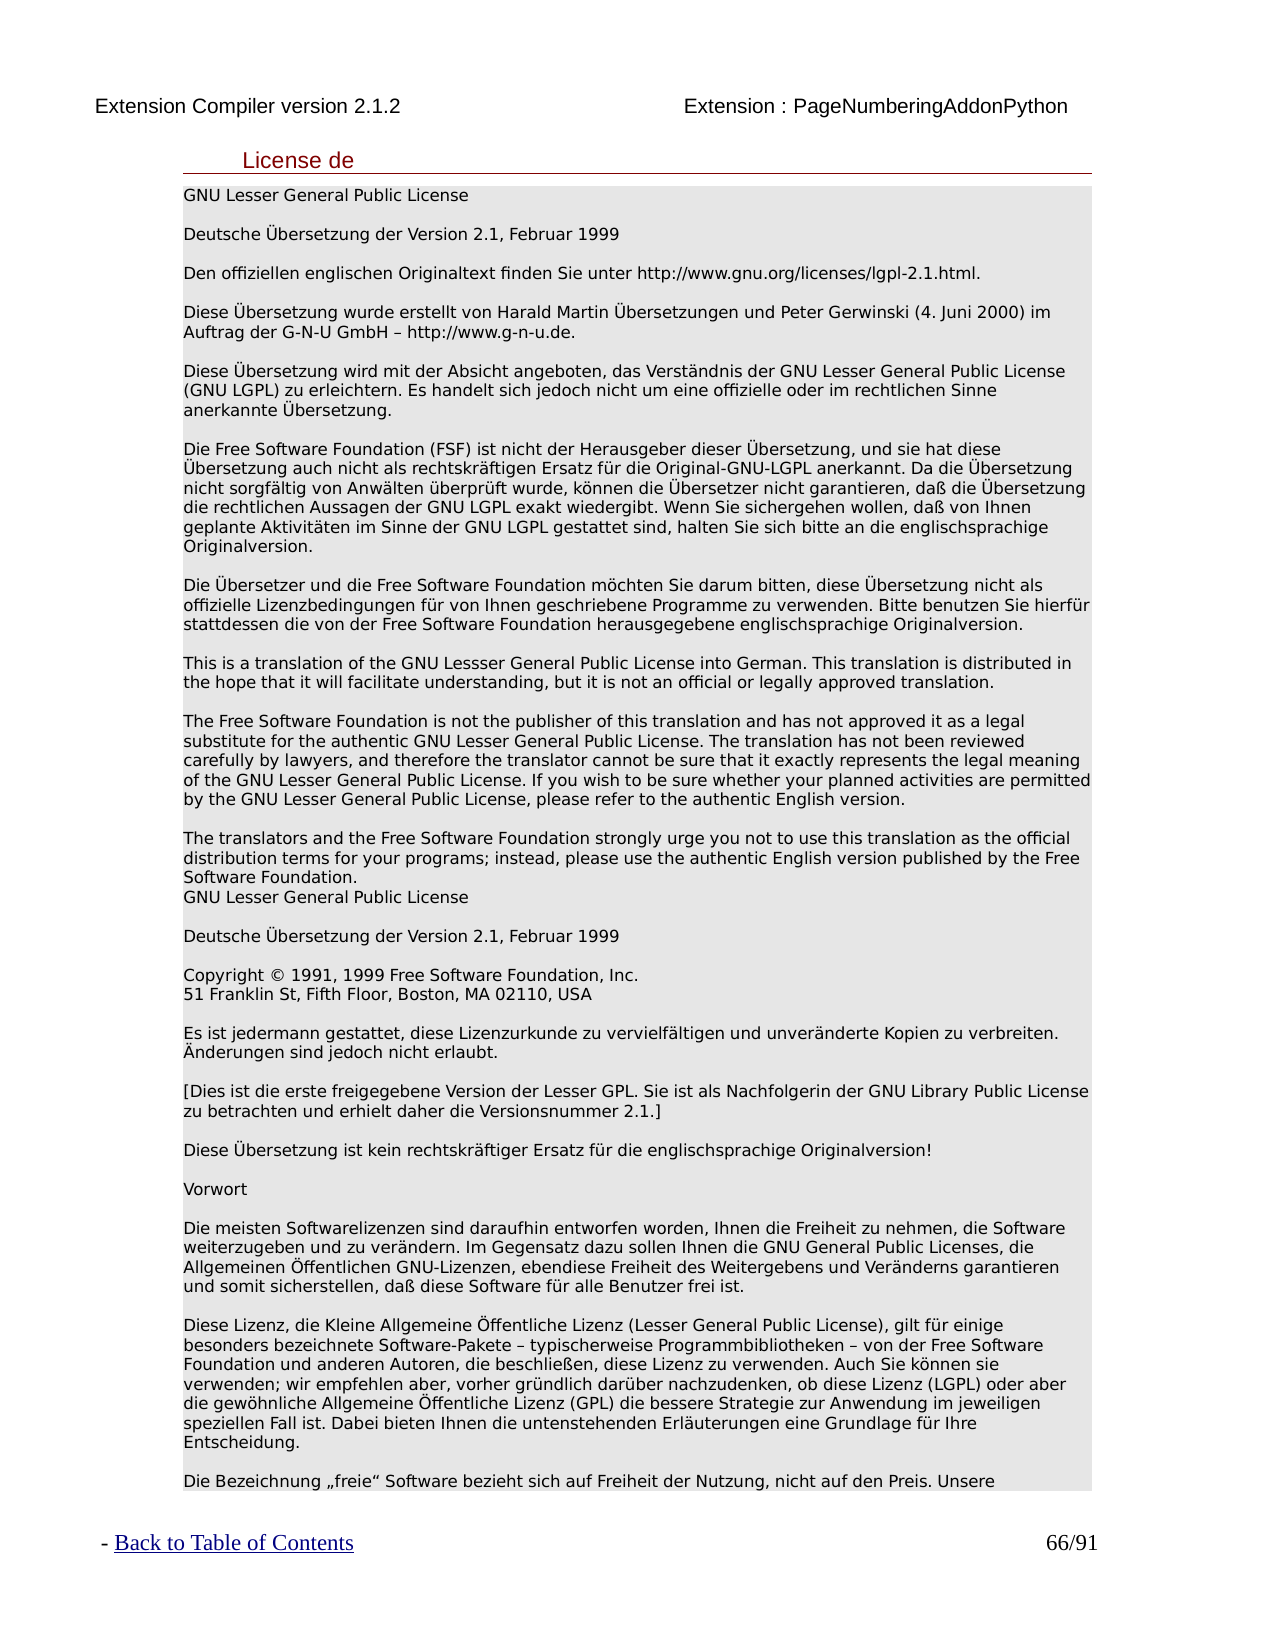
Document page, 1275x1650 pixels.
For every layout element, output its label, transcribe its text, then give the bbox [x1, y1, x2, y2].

text Vorwort [183, 1180, 1092, 1199]
text Die meisten Softwarelizenzen sind daraufhin entworfen worden, Ihnen die Freiheit zu nehmen, die Software weiterzugeben und zu verändern. Im Gegensatz dazu sollen Ihnen die GNU General Public Licenses, die Allgemeinen Öffentlichen GNU-Lizenzen, ebendiese Freiheit des Weitergebens und Veränderns garantieren und somit sicherstellen, daß diese Software für alle Benutzer frei ist. [183, 1219, 1092, 1297]
text Die Übersetzer und die Free Software Foundation möchten Sie darum bitten, diese Übersetzung nicht als offizielle Lizenzbedingungen für von Ihnen geschriebene Programme zu verwenden. Bitte benutzen Sie hierfür stattdessen die von der Free Software Foundation herausgegebene englischsprachige Originalversion. [183, 576, 1092, 634]
text Die Free Software Foundation (FSF) ist nicht der Herausgeber dieser Übersetzung, und sie hat diese Übersetzung auch nicht als rechtskräftigen Ersatz für die Original-GNU-LGPL anerkannt. Da die Übersetzung nicht sorgfältig von Anwälten überprüft wurde, können die Übersetzer nicht garantieren, daß die Übersetzung die rechtlichen Aussagen der GNU LGPL exakt wiedergibt. Wenn Sie sichergehen wollen, daß von Ihnen geplante Aktivitäten im Sinne der GNU LGPL gestattet sind, halten Sie sich bitte an die englischsprachige Originalversion. [183, 439, 1092, 556]
text Deutsche Übersetzung der Version 2.1, Februar 1999 [183, 225, 1092, 245]
text Diese Übersetzung ist kein rechtskräftiger Ersatz für die englischsprachige Originalversion! [183, 1141, 1092, 1160]
text License de [183, 147, 1092, 173]
text Diese Übersetzung wurde erstellt von Harald Martin Übersetzungen und Peter Gerwinski (4. Juni 2000) im Auftrag der G-N-U GmbH – http://www.g-n-u.de. [183, 303, 1092, 342]
text The translators and the Free Software Foundation strongly urge you not to use this translation as the official distribution terms for your programs; instead, please use the authentic English version published by the Free Software Foundation. [183, 829, 1092, 888]
text Copyright © 1991, 1999 Free Software Foundation, Inc. [183, 966, 1092, 985]
text The Free Software Foundation is not the publisher of this translation and has not approved it as a legal substitute for the authentic GNU Lesser General Public License. The translation has not been reviewed carefully by lawyers, and therefore the translator cannot be sure that it exactly represents the legal meaning of the GNU Lesser General Public License. If you wish to be sure whether your planned activities are permitted by the GNU Lesser General Public License, please refer to the authentic English version. [183, 712, 1092, 810]
text Die Bezeichnung „freie“ Software bezieht sich auf Freiheit der Nutzung, nicht auf den Preis. Unsere [183, 1472, 1092, 1491]
text Den offiziellen englischen Originaltext finden Sie unter http://www.gnu.org/licenses/lgpl-2.1.html. [183, 264, 1092, 284]
text Deutsche Übersetzung der Version 2.1, Februar 1999 [183, 927, 1092, 946]
text Es ist jedermann gestattet, diese Lizenzurkunde zu vervielfältigen und unveränderte Kopien zu verbreiten. Änderungen sind jedoch nicht erlaubt. [183, 1024, 1092, 1063]
text Diese Lizenz, die Kleine Allgemeine Öffentliche Lizenz (Lesser General Public License), gilt für einige besonders bezeichnete Software-Pakete – typischerweise Programmbibliotheken – von der Free Software Foundation und anderen Autoren, die beschließen, diese Lizenz zu verwenden. Auch Sie können sie verwenden; wir empfehlen aber, vorher gründlich darüber nachzudenken, ob diese Lizenz (LGPL) oder aber die gewöhnliche Allgemeine Öffentliche Lizenz (GPL) die bessere Strategie zur Anwendung im jeweiligen speziellen Fall ist. Dabei bieten Ihnen die untenstehenden Erläuterungen eine Grundlage für Ihre Entscheidung. [183, 1316, 1092, 1452]
text This is a translation of the GNU Lessser General Public License into German. This translation is distributed in the hope that it will facilitate understanding, but it is not an official or legally approved translation. [183, 654, 1092, 693]
text GNU Lesser General Public License [183, 888, 1092, 907]
text Diese Übersetzung wird mit der Absicht angeboten, das Verständnis der GNU Lesser General Public License (GNU LGPL) zu erleichtern. Es handelt sich jedoch nicht um eine offizielle oder im rechtlichen Sinne anerkannte Übersetzung. [183, 362, 1092, 420]
text [Dies ist die erste freigegebene Version der Lesser GPL. Sie ist als Nachfolgerin der GNU Library Public License zu betrachten und erhielt daher die Versionsnummer 2.1.] [183, 1082, 1092, 1121]
text 51 Franklin St, Fifth Floor, Boston, MA 02110, USA [183, 985, 1092, 1004]
text GNU Lesser General Public License [183, 186, 1092, 206]
